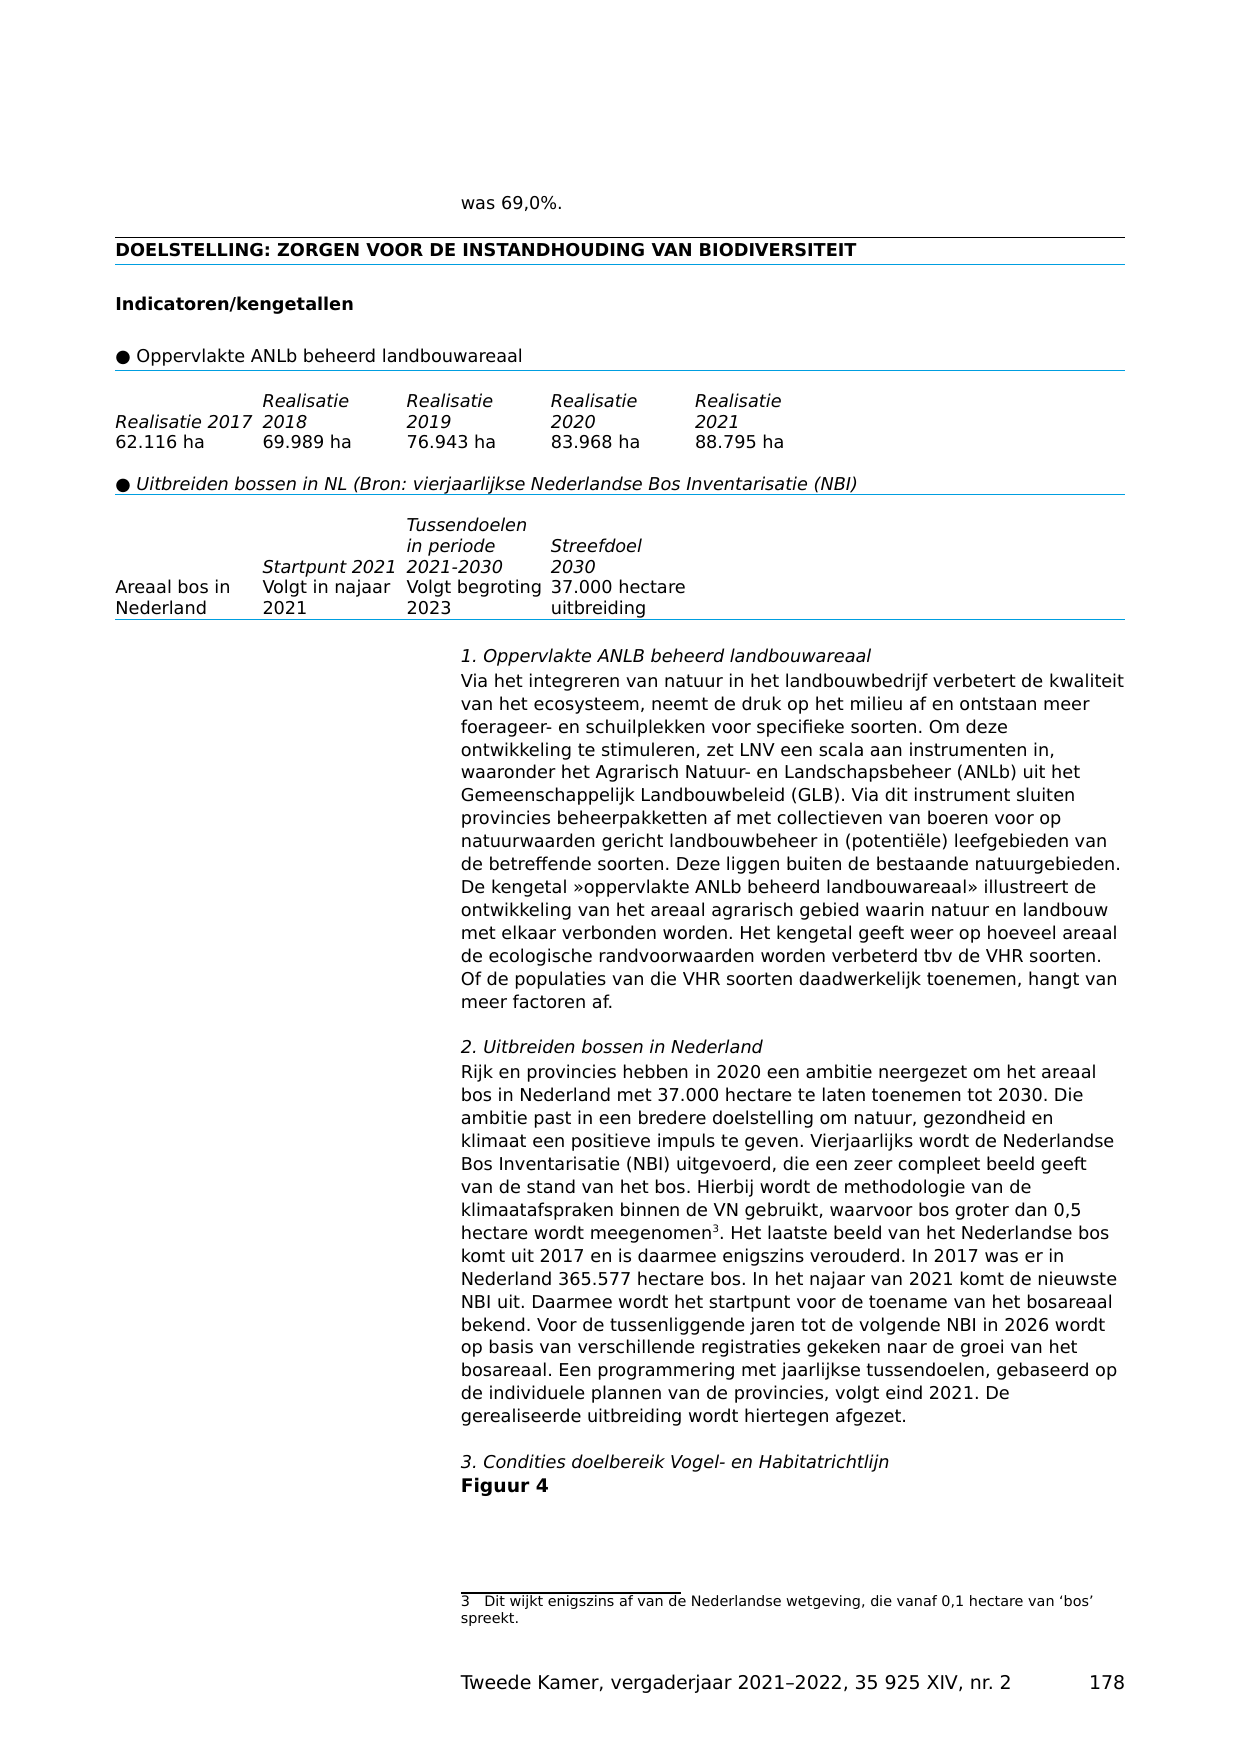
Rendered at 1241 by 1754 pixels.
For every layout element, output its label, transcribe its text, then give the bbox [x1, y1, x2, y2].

table_cell [692, 453, 836, 473]
table_cell [980, 432, 1125, 453]
table_cell [980, 495, 1125, 515]
table_cell [404, 371, 548, 391]
table_cell [836, 515, 980, 577]
table_cell [836, 577, 980, 618]
table_cell Tussendoelen in periode 2021-2030 [404, 515, 548, 577]
table_cell [115, 453, 259, 473]
text Rijk en provincies hebben in 2020 een ambitie neergezet om het areaal bos in Nederland met 37.000 hectare te laten toenemen tot 2030. Die ambitie past in een bredere doelstelling om natuur, gezondheid en klimaat een positieve impuls te geven. Vierjaarlijks wordt de Nederlandse Bos Inventarisatie (NBI) uitgevoerd, die een zeer compleet beeld geeft van de stand van het bos. Hierbij wordt de methodologie van de klimaatafspraken binnen de VN gebruikt, waarvoor bos groter dan 0,5 hectare wordt meegenomen. Het laatste beeld van het Nederlandse bos komt uit 2017 en is daarmee enigszins verouderd. In 2017 was er in Nederland 365.577 hectare bos. In het najaar van 2021 komt de nieuwste NBI uit. Daarmee wordt het startpunt voor de toename van het bosareaal bekend. Voor de tussenliggende jaren tot de volgende NBI in 2026 wordt op basis van verschillende registraties gekeken naar de groei van het bosareaal. Een programmering met jaarlijkse tussendoelen, gebaseerd op de individuele plannen van de provincies, volgt eind 2021. De gerealiseerde uitbreiding wordt hiertegen afgezet. [461, 1061, 1125, 1427]
table_cell [980, 453, 1125, 473]
table_cell [115, 515, 259, 577]
table_cell [259, 453, 403, 473]
table_cell [115, 371, 259, 391]
table_cell [980, 515, 1125, 577]
table_header DOELSTELLING: ZORGEN VOOR DE INSTANDHOUDING VAN BIODIVERSITEIT [115, 238, 1125, 263]
table_cell [115, 317, 259, 343]
table_cell [404, 495, 548, 515]
table_cell 37.000 hectare uitbreiding [548, 577, 692, 618]
text Via het integreren van natuur in het landbouwbedrijf verbetert de kwaliteit van het ecosysteem, neemt de druk op het milieu af en ontstaan meer foerageer- en schuilplekken voor specifieke soorten. Om deze ontwikkeling te stimuleren, zet LNV een scala aan instrumenten in, waaronder het Agrarisch Natuur- en Landschapsbeheer (ANLb) uit het Gemeenschappelijk Landbouwbeleid (GLB). Via dit instrument sluiten provincies beheerpakketten af met collectieven van boeren voor op natuurwaarden gericht landbouwbeheer in (potentiële) leefgebieden van de betreffende soorten. Deze liggen buiten de bestaande natuurgebieden. De kengetal »oppervlakte ANLb beheerd landbouwareaal» illustreert de ontwikkeling van het areaal agrarisch gebied waarin natuur en landbouw met elkaar verbonden worden. Het kengetal geeft weer op hoeveel areaal de ecologische randvoorwaarden worden verbeterd tbv de VHR soorten. Of de populaties van die VHR soorten daadwerkelijk toenemen, hangt van meer factoren af. [461, 669, 1125, 1013]
table_cell [115, 495, 259, 515]
table_cell 62.116 ha [115, 432, 259, 453]
table_cell [836, 317, 980, 343]
table_cell 88.795 ha [692, 432, 836, 453]
table_cell [692, 371, 836, 391]
table_cell [404, 453, 548, 473]
table_cell [404, 317, 548, 343]
table_cell [692, 495, 836, 515]
table_cell [548, 495, 692, 515]
table_cell [836, 432, 980, 453]
table_cell ● Uitbreiden bossen in NL (Bron: vierjaarlijkse Nederlandse Bos Inventarisatie (NBI) [115, 474, 1125, 494]
table_cell [404, 265, 548, 291]
table_cell [259, 265, 403, 291]
table_cell [259, 495, 403, 515]
table_cell Areaal bos in Nederland [115, 577, 259, 618]
table_cell [980, 265, 1125, 291]
text __Dit wijkt enigszins af van de Nederlandse wetgeving, die vanaf 0,1 hectare van ‘bos’ spreekt. [461, 1593, 1125, 1627]
table_cell 76.943 ha [404, 432, 548, 453]
table_cell Volgt begroting 2023 [404, 577, 548, 618]
table_cell [836, 453, 980, 473]
table_cell [980, 391, 1125, 432]
table_cell [548, 265, 692, 291]
text was 69,0%. [461, 191, 1125, 214]
table_cell [548, 371, 692, 391]
table_cell 83.968 ha [548, 432, 692, 453]
table_cell Realisatie 2019 [404, 391, 548, 432]
table_cell Streefdoel 2030 [548, 515, 692, 577]
table_cell [115, 265, 259, 291]
table_cell Realisatie 2017 [115, 391, 259, 432]
table_cell [548, 453, 692, 473]
table_cell [692, 515, 836, 577]
table_cell Realisatie 2018 [259, 391, 403, 432]
title Figuur 4 [461, 1475, 1125, 1497]
table_cell Realisatie 2020 [548, 391, 692, 432]
table_cell [836, 391, 980, 432]
table_cell [836, 265, 980, 291]
text 3. Condities doelbereik Vogel- en Habitatrichtlijn [461, 1450, 1125, 1473]
text 1. Oppervlakte ANLB beheerd landbouwareaal [461, 644, 1125, 667]
table_cell ● Oppervlakte ANLb beheerd landbouwareaal [115, 344, 1125, 370]
table_cell [259, 317, 403, 343]
table_cell [692, 265, 836, 291]
table_cell [980, 371, 1125, 391]
table_cell [836, 495, 980, 515]
table_cell [836, 371, 980, 391]
table_cell Indicatoren/kengetallen [115, 291, 1125, 317]
table_cell [980, 577, 1125, 618]
table_cell [980, 317, 1125, 343]
table_cell Realisatie 2021 [692, 391, 836, 432]
table_cell [692, 317, 836, 343]
text 2. Uitbreiden bossen in Nederland [461, 1036, 1125, 1058]
table_cell 69.989 ha [259, 432, 403, 453]
table_cell [692, 577, 836, 618]
table_cell [548, 317, 692, 343]
table_cell Volgt in najaar 2021 [259, 577, 403, 618]
table_cell [259, 371, 403, 391]
table_cell Startpunt 2021 [259, 515, 403, 577]
